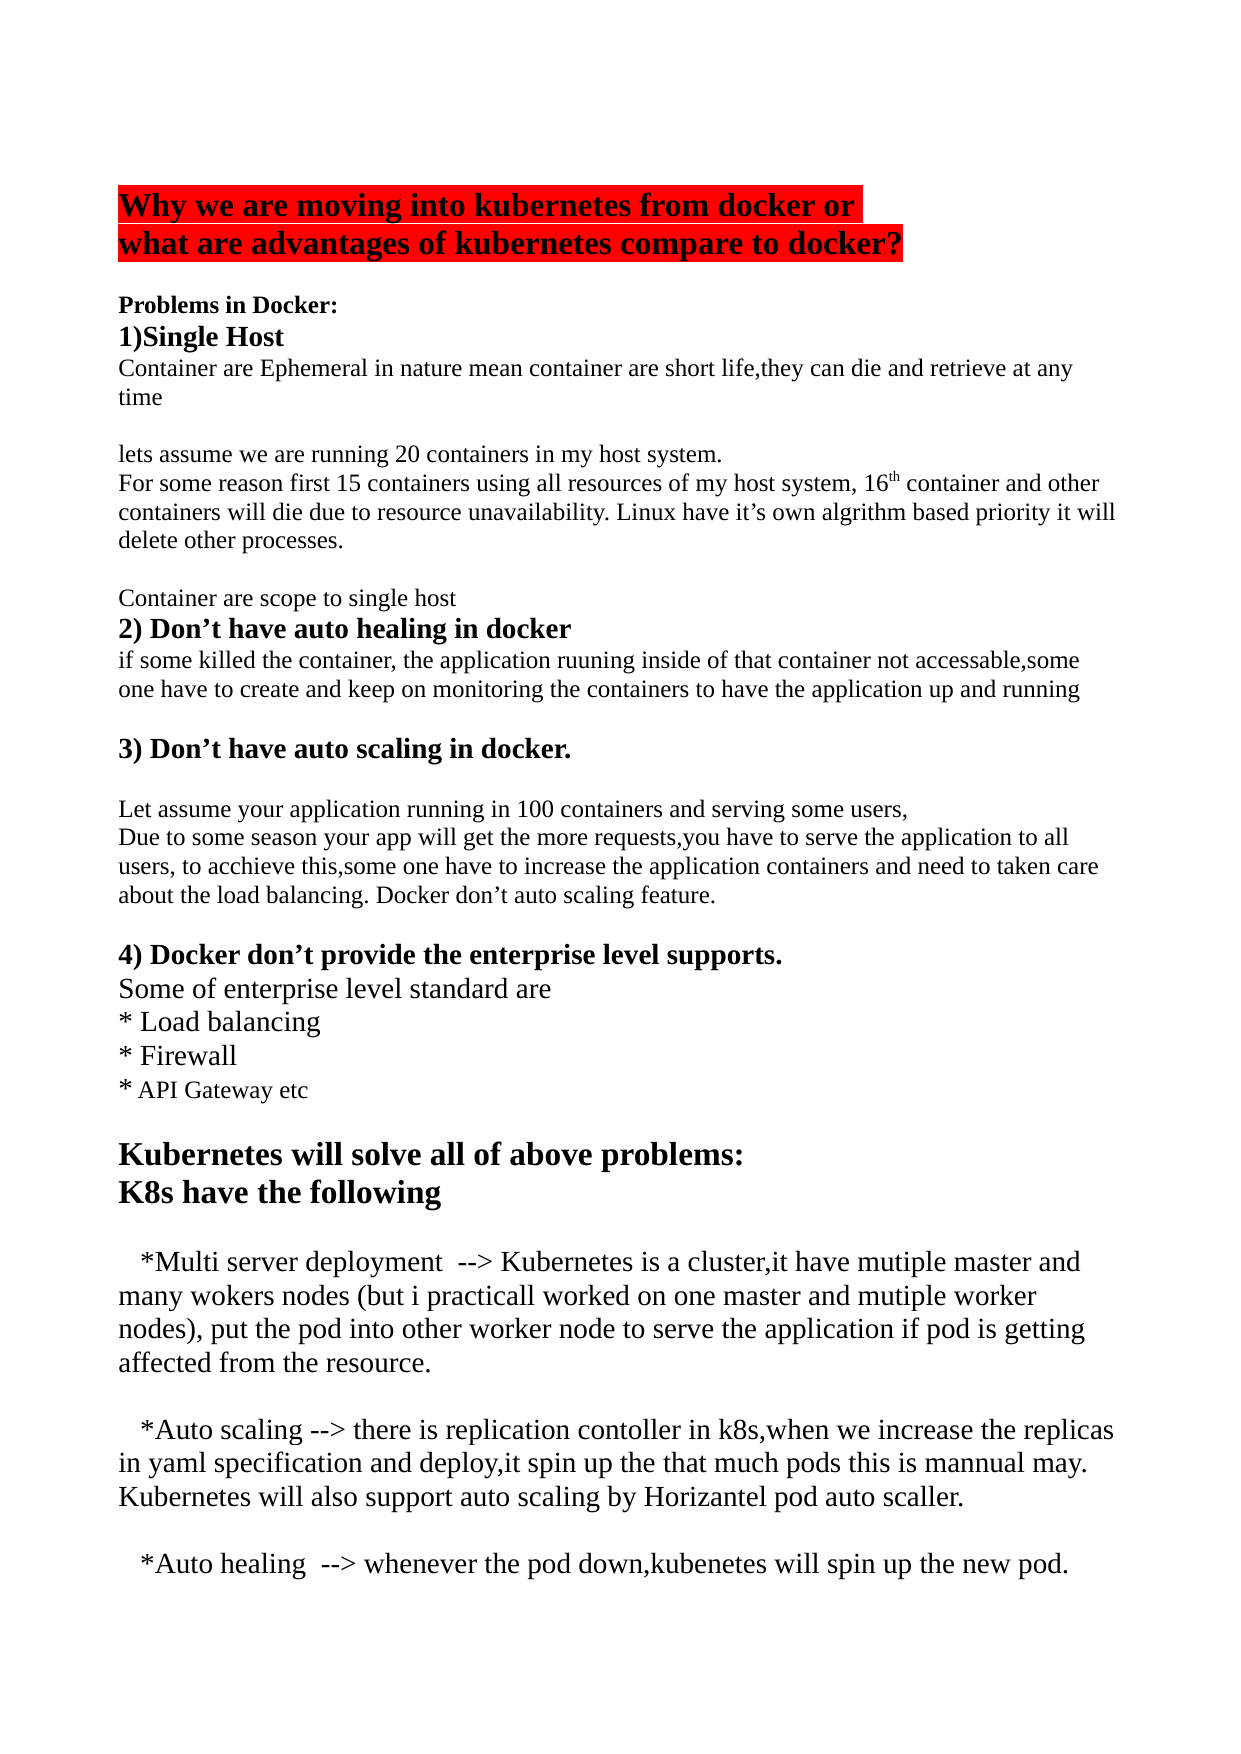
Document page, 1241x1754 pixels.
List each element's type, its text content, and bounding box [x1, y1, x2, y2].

text K8s have the following [118, 1172, 1122, 1211]
text 1)Single Host [118, 319, 1122, 353]
text lets assume we are running 20 containers in my host system. [118, 439, 1122, 468]
text * Load balancing [118, 1004, 1122, 1038]
text * API Gateway etc [118, 1072, 1122, 1105]
text 2) Don’t have auto healing in docker [118, 612, 1122, 645]
text 3) Don’t have auto scaling in docker. [118, 731, 1122, 765]
text *Auto scaling --> there is replication contoller in k8s,when we increase the replicas in yaml specification and deploy,it spin up the that much pods this is mannual may. [118, 1412, 1122, 1479]
text what are advantages of kubernetes compare to docker? [118, 223, 1122, 262]
text For some reason first 15 containers using all resources of my host system, 16th container and other containers will die due to resource unavailability. Linux have it’s own algrithm based priority it will delete other processes. [118, 468, 1122, 554]
text Let assume your application running in 100 containers and serving some users, [118, 794, 1122, 822]
text Kubernetes will also support auto scaling by Horizantel pod auto scaller. [118, 1479, 1122, 1512]
text Due to some season your app will get the more requests,you have to serve the application to all users, to acchieve this,some one have to increase the application containers and need to taken care about the load balancing. Docker don’t auto scaling feature. [118, 822, 1122, 909]
text * Firewall [118, 1038, 1122, 1072]
text 4) Docker don’t provide the enterprise level supports. [118, 937, 1122, 971]
text Some of enterprise level standard are [118, 971, 1122, 1004]
text if some killed the container, the application ruuning inside of that container not accessable,some one have to create and keep on monitoring the containers to have the application up and running [118, 645, 1122, 703]
text Kubernetes will solve all of above problems: [118, 1134, 1122, 1172]
text Container are scope to single host [118, 583, 1122, 612]
text Why we are moving into kubernetes from docker or [118, 185, 1122, 223]
text Problems in Docker: [118, 291, 1122, 319]
text *Multi server deployment --> Kubernetes is a cluster,it have mutiple master and many wokers nodes (but i practicall worked on one master and mutiple worker nodes), put the pod into other worker node to serve the application if pod is getting affected from the resource. [118, 1244, 1122, 1378]
text *Auto healing --> whenever the pod down,kubenetes will spin up the new pod. [118, 1546, 1122, 1579]
text Container are Ephemeral in nature mean container are short life,they can die and retrieve at any time [118, 353, 1122, 410]
